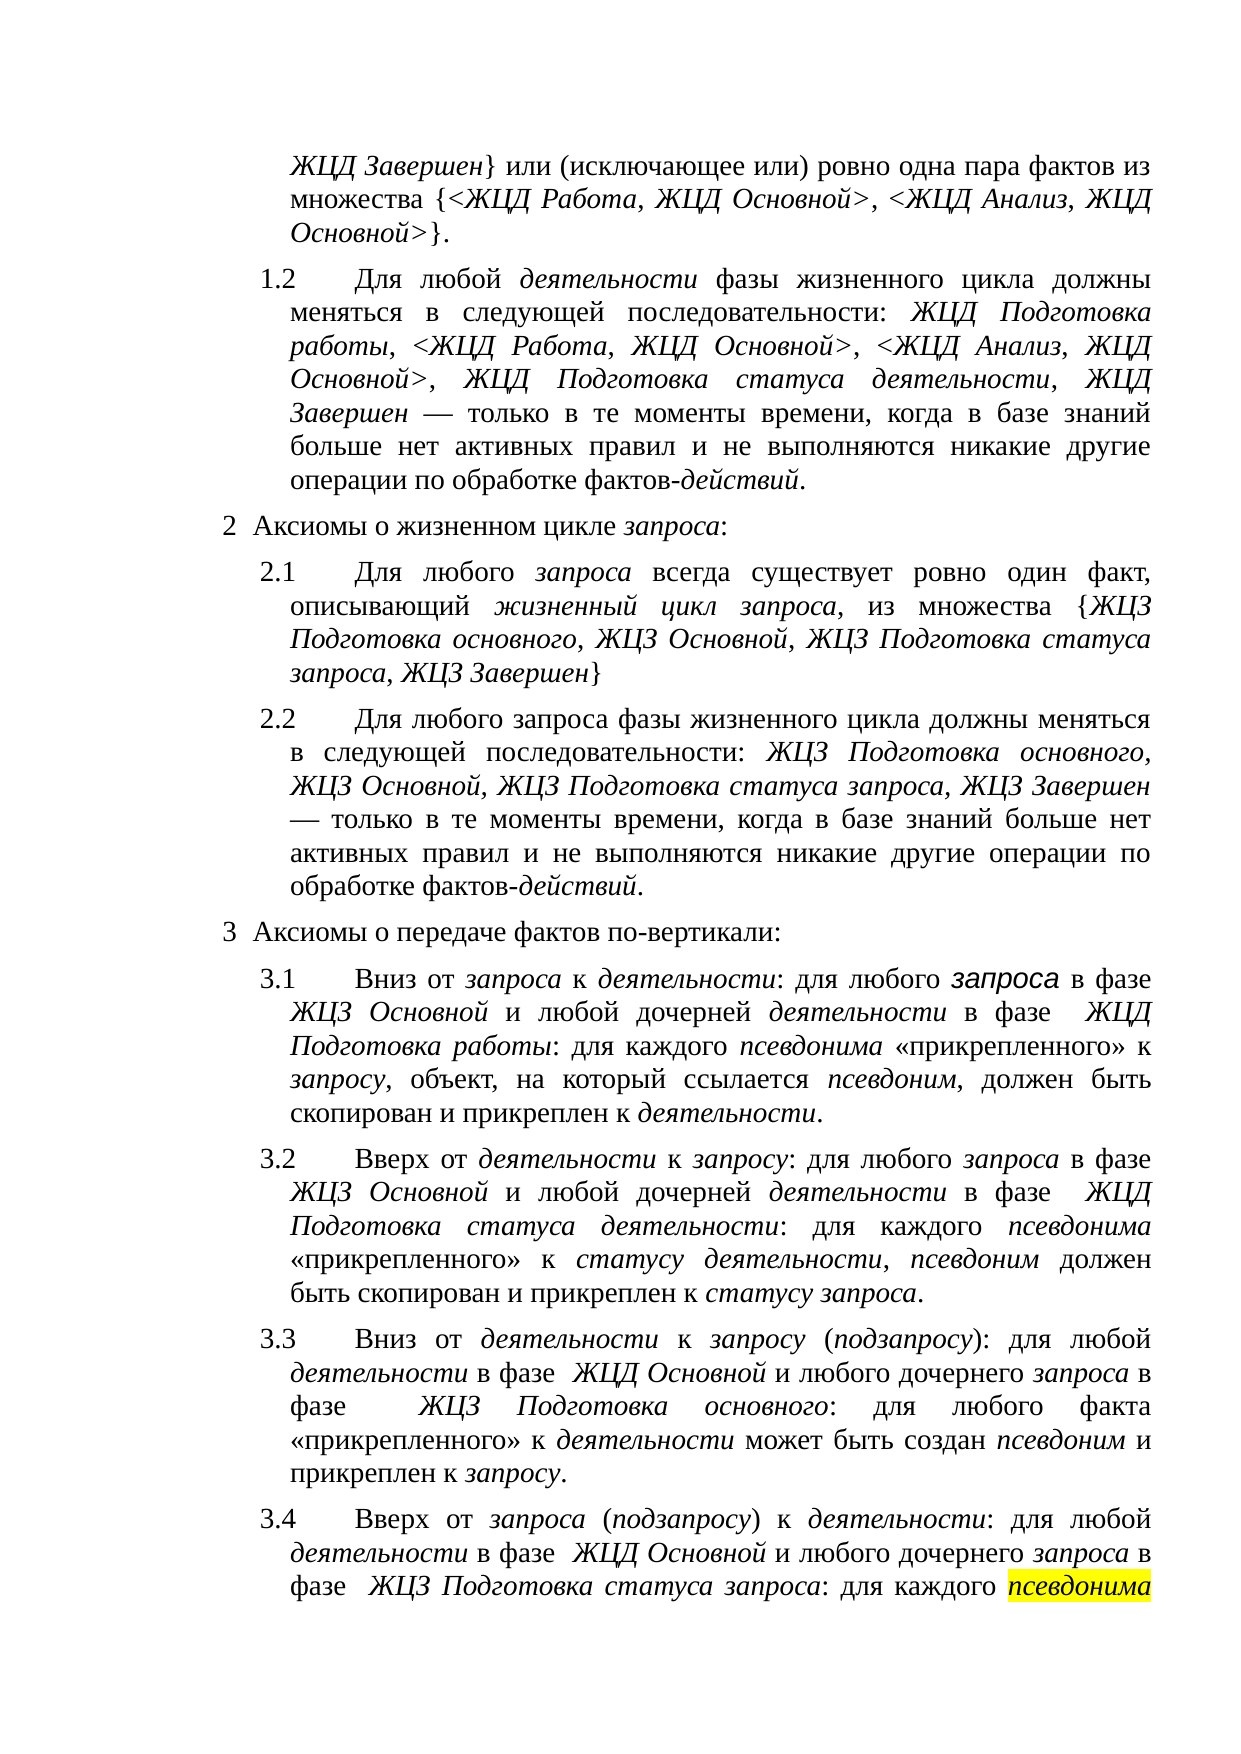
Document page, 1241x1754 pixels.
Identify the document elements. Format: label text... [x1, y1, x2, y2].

list Вниз от запроса к деятельности: для любого запроса в фазе ЖЦЗ Основной и любой дочерней деятельности в фазе ЖЦД Подготовка работы: для каждого псевдонима «прикрепленного» к запросу, объект, на который ссылается псевдоним, должен быть скопирован и прикреплен к деятельности. [252, 961, 1152, 1128]
list Вверх от запроса (подзапросу) к деятельности: для любой деятельности в фазе ЖЦД Основной и любого дочернего запроса в фазе ЖЦЗ Подготовка статуса запроса: для каждого псевдонима [252, 1501, 1152, 1602]
list Для любого запроса всегда существует ровно один факт, описывающий жизненный цикл запроса, из множества {ЖЦЗ Подготовка основного, ЖЦЗ Основной, ЖЦЗ Подготовка статуса запроса, ЖЦЗ Завершен} [252, 554, 1152, 688]
list ЖЦД Завершен} или (исключающее или) ровно одна пара фактов из множества {<ЖЦД Работа, ЖЦД Основной>, <ЖЦД Анализ, ЖЦД Основной>}. [252, 148, 1152, 248]
list Вниз от деятельности к запросу (подзапросу): для любой деятельности в фазе ЖЦД Основной и любого дочернего запроса в фазе ЖЦЗ Подготовка основного: для любого факта «прикрепленного» к деятельности может быть создан псевдоним и прикреплен к запросу. [252, 1321, 1152, 1489]
list Для любой деятельности фазы жизненного цикла должны меняться в следующей последовательности: ЖЦД Подготовка работы, <ЖЦД Работа, ЖЦД Основной>, <ЖЦД Анализ, ЖЦД Основной>, ЖЦД Подготовка статуса деятельности, ЖЦД Завершен — только в те моменты времени, когда в базе знаний больше нет активных правил и не выполняются никакие другие операции по обработке фактов-действий. [252, 261, 1152, 496]
list Для любого запроса фазы жизненного цикла должны меняться в следующей последовательности: ЖЦЗ Подготовка основного, ЖЦЗ Основной, ЖЦЗ Подготовка статуса запроса, ЖЦЗ Завершен — только в те моменты времени, когда в базе знаний больше нет активных правил и не выполняются никакие другие операции по обработке фактов-действий. [252, 701, 1152, 902]
list Аксиомы о передаче фактов по-вертикали: [215, 914, 1152, 948]
list Аксиомы о жизненном цикле запроса: [215, 508, 1152, 542]
list Вверх от деятельности к запросу: для любого запроса в фазе ЖЦЗ Основной и любой дочерней деятельности в фазе ЖЦД Подготовка статуса деятельности: для каждого псевдонима «прикрепленного» к статусу деятельности, псевдоним должен быть скопирован и прикреплен к статусу запроса. [252, 1141, 1152, 1309]
